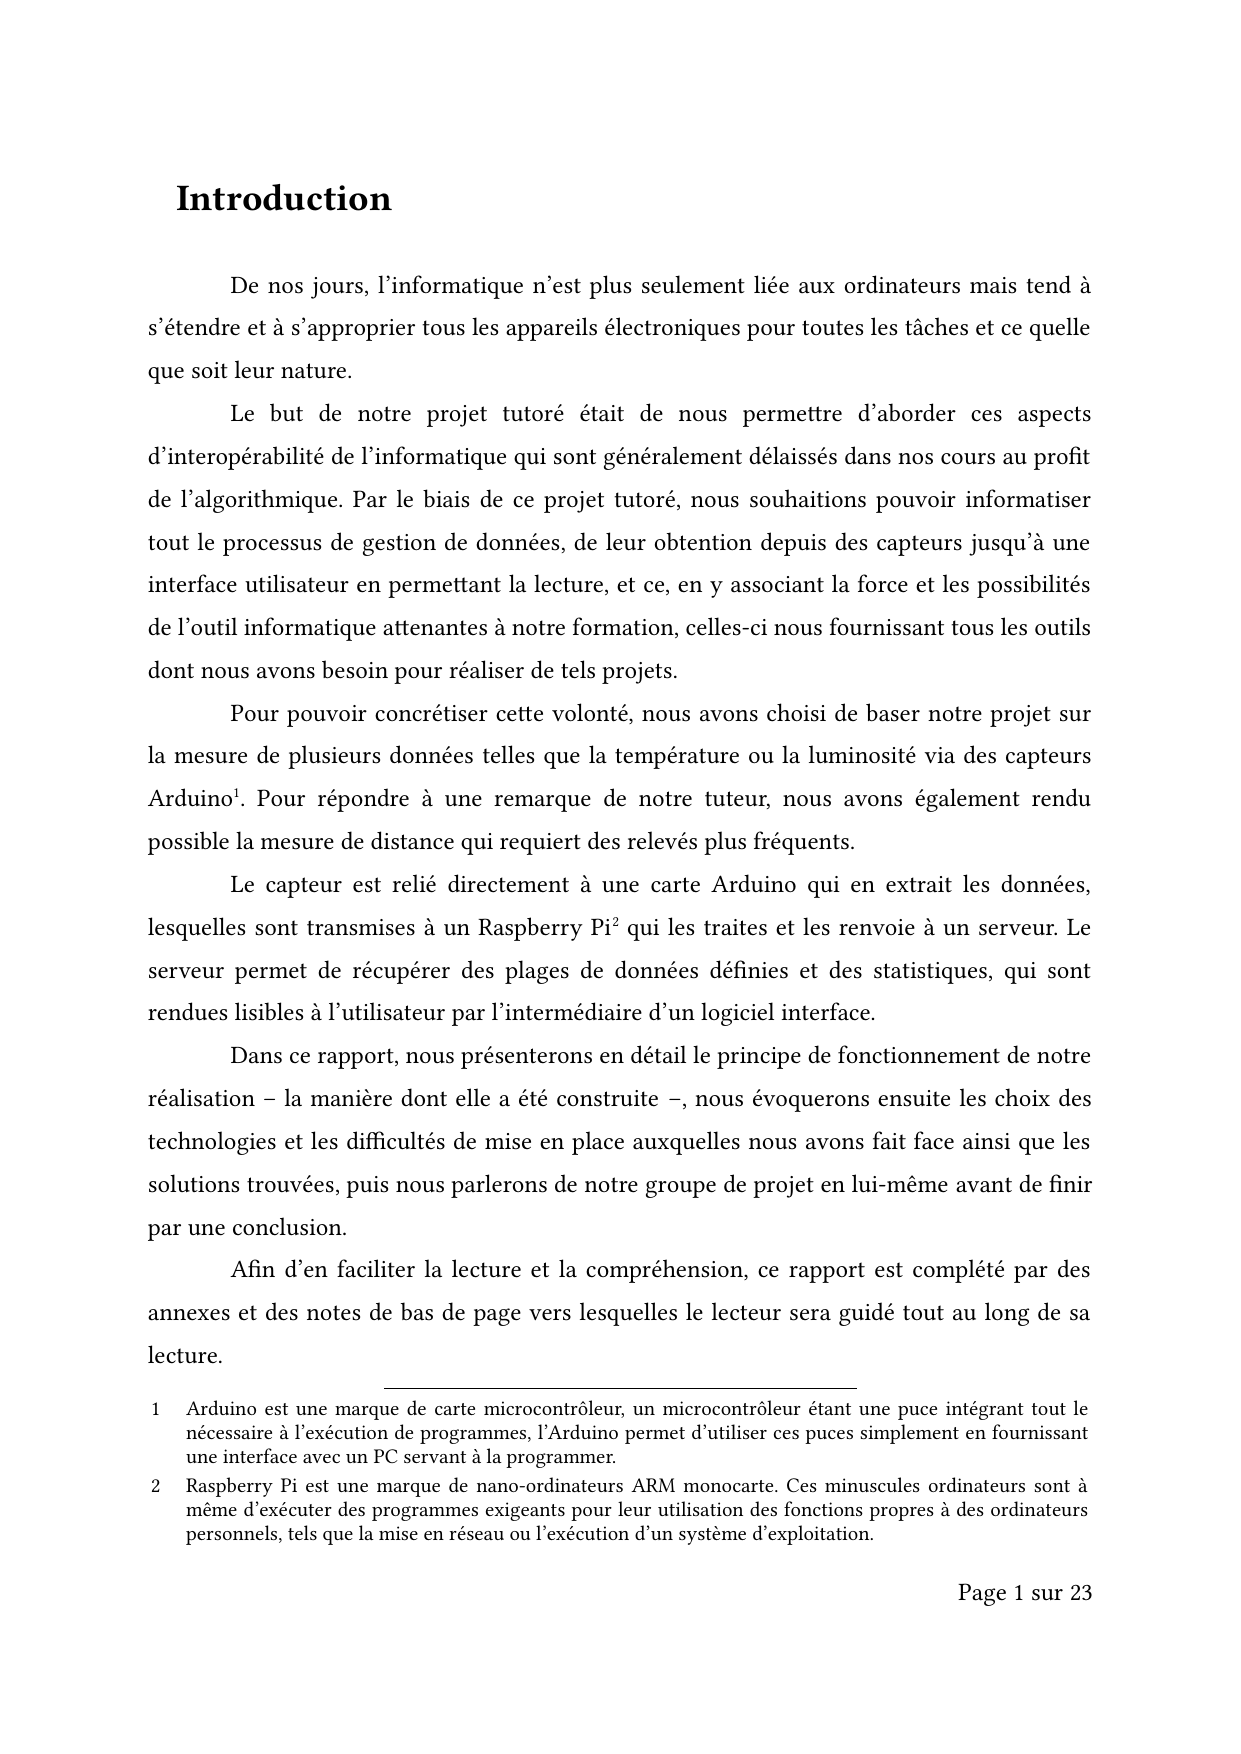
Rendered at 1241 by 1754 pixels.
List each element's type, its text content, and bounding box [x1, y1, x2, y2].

text Le capteur est relié directement à une carte Arduino qui en extrait les données, lesquelles sont transmises à un Raspberry Pi qui les traites et les renvoie à un serveur. Le serveur permet de récupérer des plages de données définies et des statistiques, qui sont rendues lisibles à l’utilisateur par l’intermédiaire d’un logiciel interface. [148, 870, 1093, 1027]
text Pour pouvoir concrétiser cette volonté, nous avons choisi de baser notre projet sur la mesure de plusieurs données telles que la température ou la luminosité via des capteurs Arduino. Pour répondre à une remarque de notre tuteur, nous avons également rendu possible la mesure de distance qui requiert des relevés plus fréquents. [148, 699, 1093, 856]
text Dans ce rapport, nous présenterons en détail le principe de fonctionnement de notre réalisation – la manière dont elle a été construite –, nous évoquerons ensuite les choix des technologies et les difficultés de mise en place auxquelles nous avons fait face ainsi que les solutions trouvées, puis nous parlerons de notre groupe de projet en lui-même avant de finir par une conclusion. [148, 1041, 1093, 1241]
text De nos jours, l’informatique n’est plus seulement liée aux ordinateurs mais tend à s’étendre et à s’approprier tous les appareils électroniques pour toutes les tâches et ce quelle que soit leur nature. [148, 271, 1093, 385]
text Arduino est une marque de carte microcontrôleur, un microcontrôleur étant une puce intégrant tout le nécessaire à l’exécution de programmes, l’Arduino permet d’utiliser ces puces simplement en fournissant une interface avec un PC servant à la programmer. [148, 1394, 1093, 1471]
text Afin d’en faciliter la lecture et la compréhension, ce rapport est complété par des annexes et des notes de bas de page vers lesquelles le lecteur sera guidé tout au long de sa lecture. [148, 1255, 1093, 1369]
text Le but de notre projet tutoré était de nous permettre d’aborder ces aspects d’interopérabilité de l’informatique qui sont généralement délaissés dans nos cours au profit de l’algorithmique. Par le biais de ce projet tutoré, nous souhaitions pouvoir informatiser tout le processus de gestion de données, de leur obtention depuis des capteurs jusqu’à une interface utilisateur en permettant la lecture, et ce, en y associant la force et les possibilités de l’outil informatique attenantes à notre formation, celles-ci nous fournissant tous les outils dont nous avons besoin pour réaliser de tels projets. [148, 399, 1093, 684]
subtitle Introduction [148, 177, 1093, 220]
text Raspberry Pi est une marque de nano-ordinateurs ARM monocarte. Ces minuscules ordinateurs sont à même d’exécuter des programmes exigeants pour leur utilisation des fonctions propres à des ordinateurs personnels, tels que la mise en réseau ou l’exécution d’un système d’exploitation. [148, 1471, 1093, 1548]
